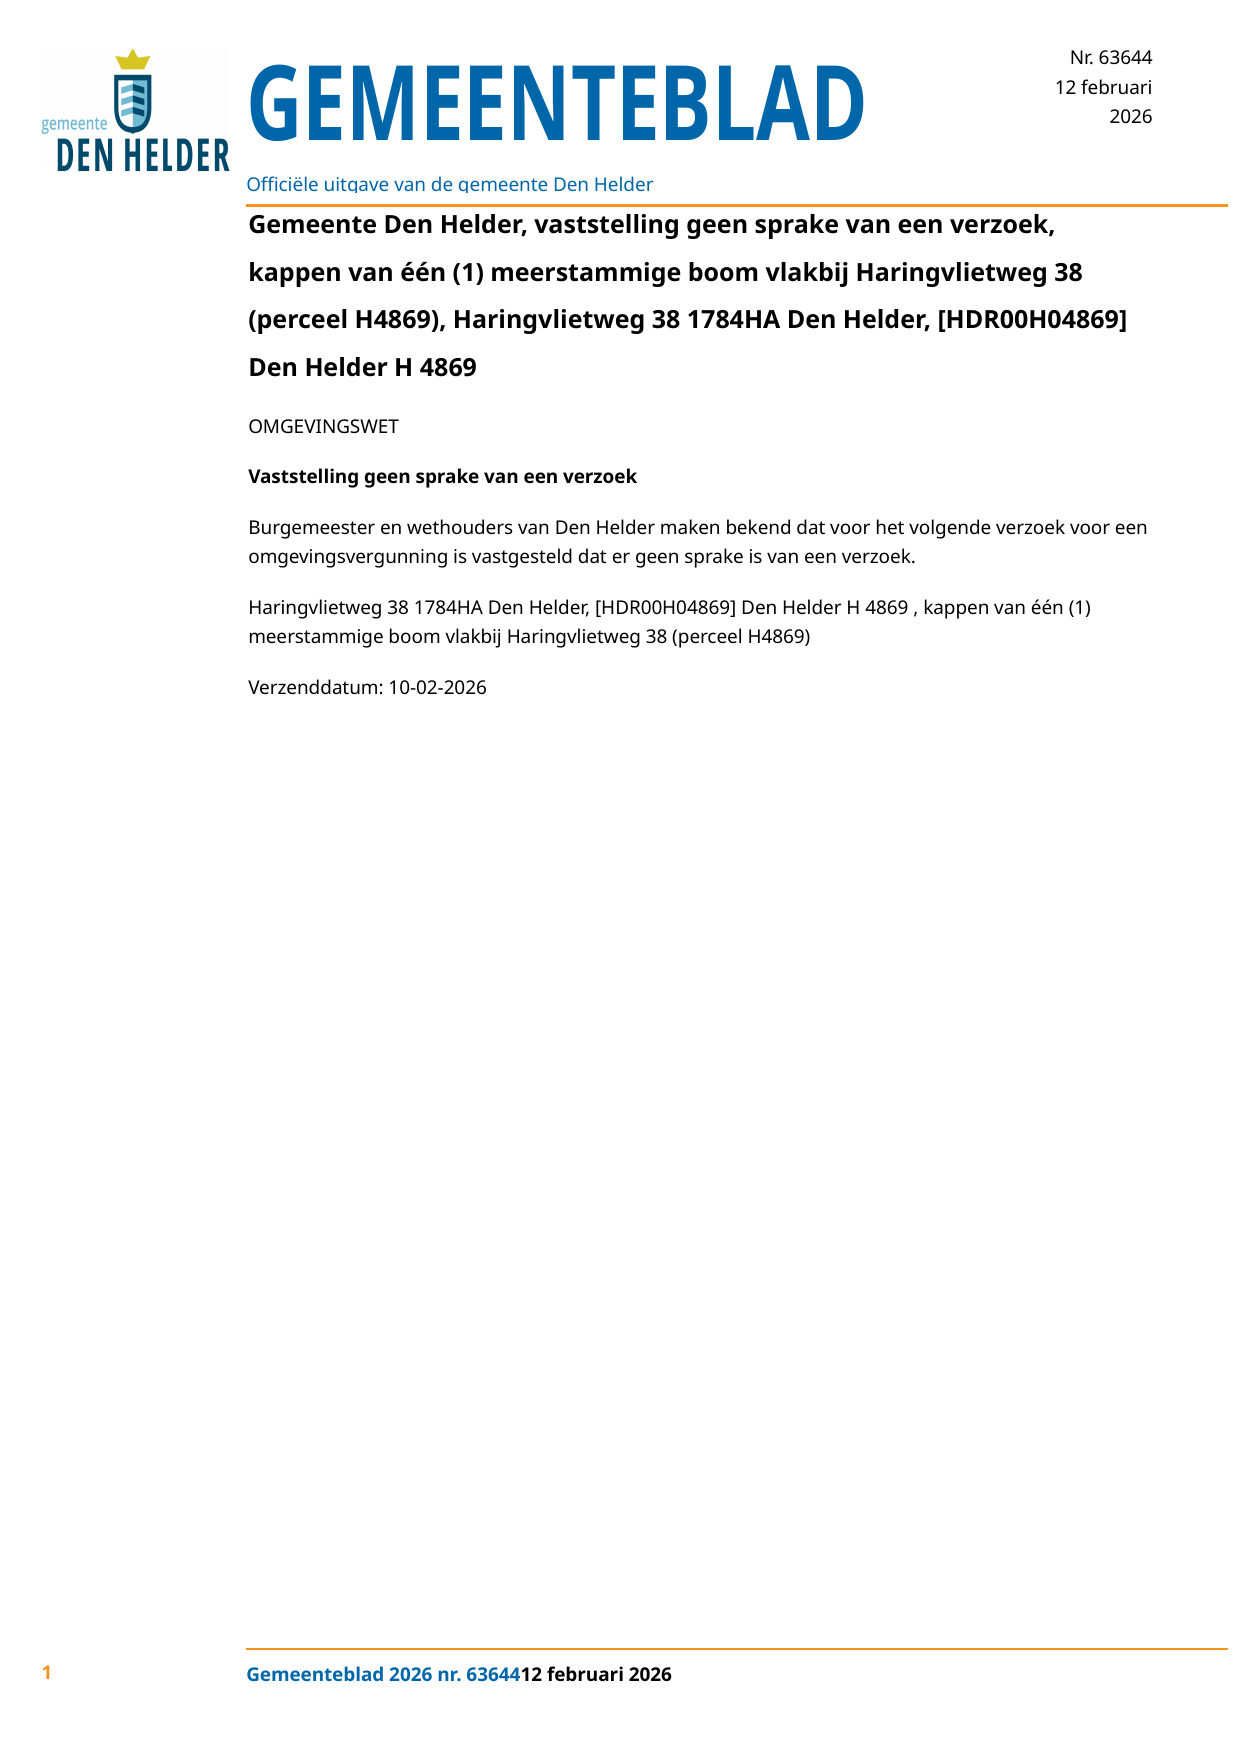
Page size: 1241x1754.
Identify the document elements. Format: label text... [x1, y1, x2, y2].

picture [182, 144, 187, 165]
text OMGEVINGSWET [248, 413, 1152, 439]
text Vaststelling geen sprake van een verzoek [248, 463, 1152, 489]
text Haringvlietweg 38 1784HA Den Helder, [HDR00H04869] Den Helder H 4869 , kappen van één (1) meerstammige boom vlakbij Haringvlietweg 38 (perceel H4869) [248, 594, 1152, 649]
text Gemeente Den Helder, vaststelling geen sprake van een verzoek, kappen van één (1) meerstammige boom vlakbij Haringvlietweg 38 (perceel H4869), Haringvlietweg 38 1784HA Den Helder, [HDR00H04869] Den Helder H 4869 [248, 207, 1152, 384]
picture [63, 144, 68, 165]
picture [41, 47, 231, 172]
picture [130, 157, 135, 172]
picture [100, 154, 106, 172]
text Verzenddatum: 10-02-2026 [248, 674, 1152, 700]
text Burgemeester en wethouders van Den Helder maken bekend dat voor het volgende verzoek voor een omgevingsvergunning is vastgesteld dat er geen sprake is van een verzoek. [248, 514, 1152, 569]
picture [220, 160, 224, 172]
